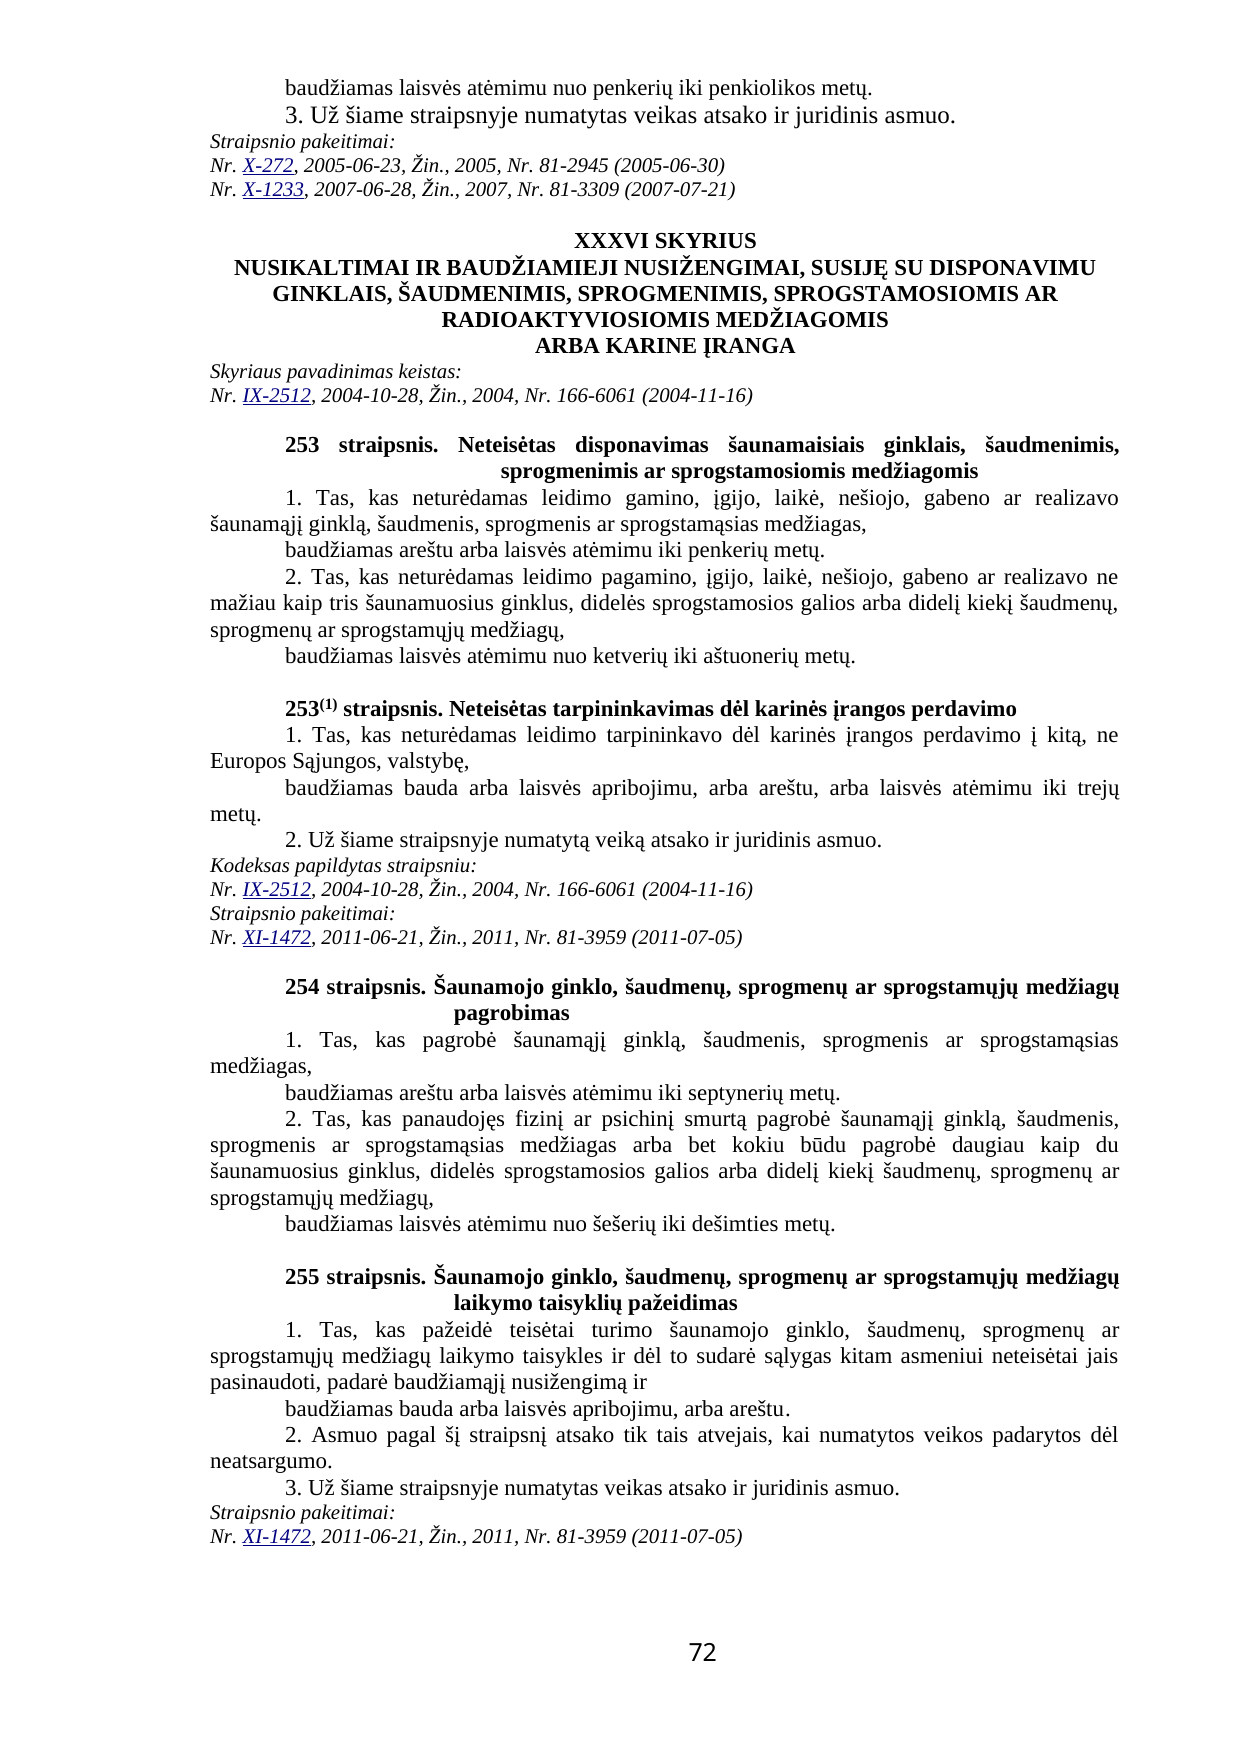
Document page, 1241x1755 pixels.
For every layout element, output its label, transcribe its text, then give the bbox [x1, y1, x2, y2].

text ARBA KARINE ĮRANGA [210, 333, 1120, 359]
text 3. Už šiame straipsnyje numatytas veikas atsako ir juridinis asmuo. [210, 100, 1120, 129]
text 2. Už šiame straipsnyje numatytą veiką atsako ir juridinis asmuo. [285, 826, 1120, 853]
text baudžiamas areštu arba laisvės atėmimu iki septynerių metų. [210, 1078, 1120, 1105]
text baudžiamas laisvės atėmimu nuo penkerių iki penkiolikos metų. [210, 73, 1120, 100]
text Kodeksas papildytas straipsniu: [210, 853, 1120, 877]
text 255 straipsnis. Šaunamojo ginklo, šaudmenų, sprogmenų ar sprogstamųjų medžiagų laikymo taisyklių pažeidimas [285, 1263, 1120, 1316]
text 2. Tas, kas panaudojęs fizinį ar psichinį smurtą pagrobė šaunamąjį ginklą, šaudmenis, sprogmenis ar sprogstamąsias medžiagas arba bet kokiu būdu pagrobė daugiau kaip du šaunamuosius ginklus, didelės sprogstamosios galios arba didelį kiekį šaudmenų, sprogmenų ar sprogstamųjų medžiagų, [210, 1105, 1120, 1210]
text NUSIKALTIMAI IR BAUDŽIAMIEJI NUSIŽENGIMAI, SUSIJĘ SU DISPONAVIMU GINKLAIS, ŠAUDMENIMIS, SPROGMENIMIS, SPROGSTAMOSIOMIS AR RADIOAKTYVIOSIOMIS MEDŽIAGOMIS [210, 253, 1120, 333]
text XXXVI SKYRIUS [210, 227, 1120, 253]
text 1. Tas, kas neturėdamas leidimo gamino, įgijo, laikė, nešiojo, gabeno ar realizavo šaunamąjį ginklą, šaudmenis, sprogmenis ar sprogstamąsias medžiagas, [210, 484, 1120, 537]
text Straipsnio pakeitimai: [210, 901, 1120, 925]
text baudžiamas laisvės atėmimu nuo šešerių iki dešimties metų. [210, 1210, 1120, 1237]
text 3. Už šiame straipsnyje numatytas veikas atsako ir juridinis asmuo. [210, 1474, 1120, 1500]
text Straipsnio pakeitimai: [210, 129, 1120, 153]
text 253(1) straipsnis. Neteisėtas tarpininkavimas dėl karinės įrangos perdavimo [210, 695, 1120, 721]
text Nr. XI-1472, 2011-06-21, Žin., 2011, Nr. 81-3959 (2011-07-05) [210, 925, 1120, 949]
text Nr. X-1233, 2007-06-28, Žin., 2007, Nr. 81-3309 (2007-07-21) [210, 177, 1120, 201]
text 2. Tas, kas neturėdamas leidimo pagamino, įgijo, laikė, nešiojo, gabeno ar realizavo ne mažiau kaip tris šaunamuosius ginklus, didelės sprogstamosios galios arba didelį kiekį šaudmenų, sprogmenų ar sprogstamųjų medžiagų, [210, 563, 1120, 642]
text 2. Asmuo pagal šį straipsnį atsako tik tais atvejais, kai numatytos veikos padarytos dėl neatsargumo. [210, 1421, 1120, 1474]
text 254 straipsnis. Šaunamojo ginklo, šaudmenų, sprogmenų ar sprogstamųjų medžiagų pagrobimas [285, 973, 1120, 1026]
text Nr. XI-1472, 2011-06-21, Žin., 2011, Nr. 81-3959 (2011-07-05) [210, 1524, 1120, 1548]
text baudžiamas bauda arba laisvės apribojimu, arba areštu, arba laisvės atėmimu iki trejų metų. [210, 774, 1120, 826]
text 1. Tas, kas neturėdamas leidimo tarpininkavo dėl karinės įrangos perdavimo į kitą, ne Europos Sąjungos, valstybę, [210, 721, 1120, 774]
text Straipsnio pakeitimai: [210, 1500, 1120, 1524]
text Nr. IX-2512, 2004-10-28, Žin., 2004, Nr. 166-6061 (2004-11-16) [210, 877, 1120, 901]
text Skyriaus pavadinimas keistas: [210, 359, 1120, 383]
text Nr. X-272, 2005-06-23, Žin., 2005, Nr. 81-2945 (2005-06-30) [210, 153, 1120, 177]
text Nr. IX-2512, 2004-10-28, Žin., 2004, Nr. 166-6061 (2004-11-16) [210, 383, 1120, 407]
text 1. Tas, kas pažeidė teisėtai turimo šaunamojo ginklo, šaudmenų, sprogmenų ar sprogstamųjų medžiagų laikymo taisykles ir dėl to sudarė sąlygas kitam asmeniui neteisėtai jais pasinaudoti, padarė baudžiamąjį nusižengimą ir [210, 1316, 1120, 1395]
text baudžiamas bauda arba laisvės apribojimu, arba areštu. [210, 1395, 1120, 1421]
text 1. Tas, kas pagrobė šaunamąjį ginklą, šaudmenis, sprogmenis ar sprogstamąsias medžiagas, [210, 1026, 1120, 1078]
text 253 straipsnis. Neteisėtas disponavimas šaunamaisiais ginklais, šaudmenimis, sprogmenimis ar sprogstamosiomis medžiagomis [285, 431, 1120, 484]
text baudžiamas laisvės atėmimu nuo ketverių iki aštuonerių metų. [210, 642, 1120, 668]
text baudžiamas areštu arba laisvės atėmimu iki penkerių metų. [210, 537, 1120, 563]
